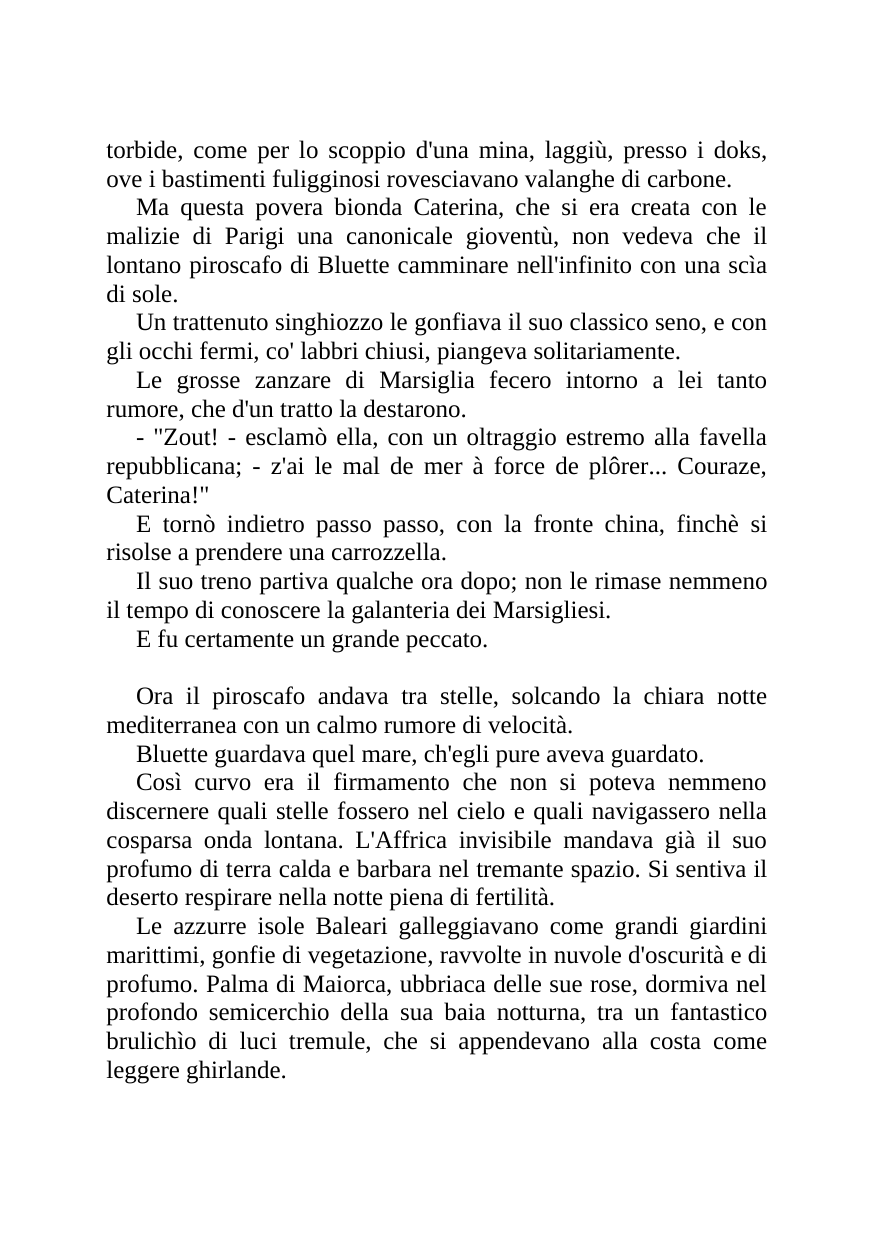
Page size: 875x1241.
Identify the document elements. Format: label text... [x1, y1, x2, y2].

text torbide, come per lo scoppio d'una mina, laggiù, presso i doks, ove i bastimenti fuligginosi rovesciavano valanghe di carbone. [106, 135, 768, 192]
text Così curvo era il firmamento che non si poteva nemmeno discernere quali stelle fossero nel cielo e quali navigassero nella cosparsa onda lontana. L'Affrica invisibile mandava già il suo profumo di terra calda e barbara nel tremante spazio. Si sentiva il deserto respirare nella notte piena di fertilità. [106, 767, 768, 911]
text - "Zout! - esclamò ella, con un oltraggio estremo alla favella repubblicana; - z'ai le mal de mer à force de plôrer... Couraze, Caterina!" [106, 422, 768, 509]
text Un trattenuto singhiozzo le gonfiava il suo classico seno, e con gli occhi fermi, co' labbri chiusi, piangeva solitariamente. [106, 307, 768, 365]
text E fu certamente un grande peccato. [106, 624, 768, 652]
text Le azzurre isole Baleari galleggiavano come grandi giardini marittimi, gonfie di vegetazione, ravvolte in nuvole d'oscurità e di profumo. Palma di Maiorca, ubbriaca delle sue rose, dormiva nel profondo semicerchio della sua baia notturna, tra un fantastico brulichìo di luci tremule, che si appendevano alla costa come leggere ghirlande. [106, 911, 768, 1084]
text Il suo treno partiva qualche ora dopo; non le rimase nemmeno il tempo di conoscere la galanteria dei Marsigliesi. [106, 566, 768, 624]
text Le grosse zanzare di Marsiglia fecero intorno a lei tanto rumore, che d'un tratto la destarono. [106, 365, 768, 422]
text E tornò indietro passo passo, con la fronte china, finchè si risolse a prendere una carrozzella. [106, 509, 768, 566]
text Ma questa povera bionda Caterina, che si era creata con le malizie di Parigi una canonicale gioventù, non vedeva che il lontano piroscafo di Bluette camminare nell'infinito con una scìa di sole. [106, 192, 768, 307]
text Ora il piroscafo andava tra stelle, solcando la chiara notte mediterranea con un calmo rumore di velocità. [106, 681, 768, 739]
text Bluette guardava quel mare, ch'egli pure aveva guardato. [106, 739, 768, 767]
